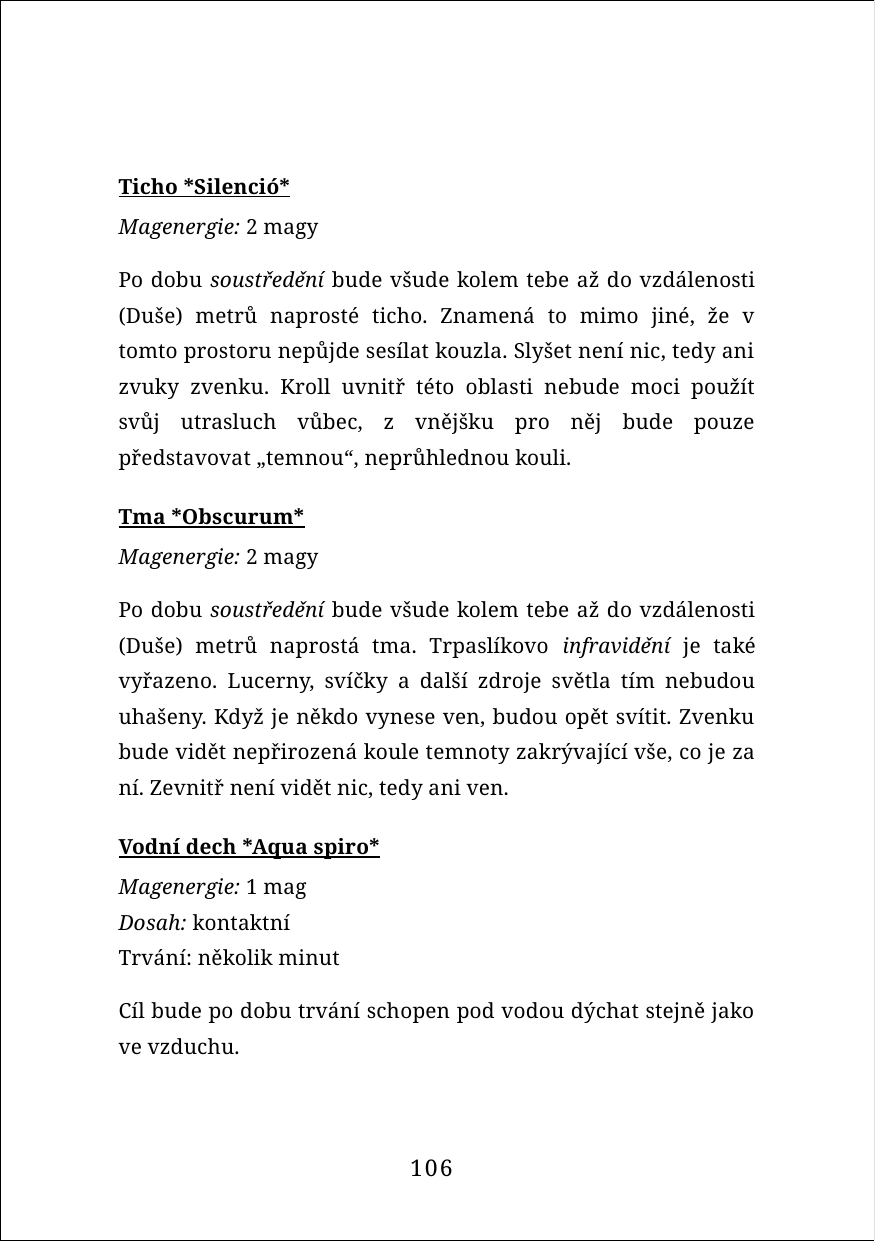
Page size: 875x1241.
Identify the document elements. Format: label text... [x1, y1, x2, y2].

text Po dobu soustředění bude všude kolem tebe až do vzdálenosti (Duše) metrů naprostá tma. Trpaslíkovo infravidění je také vyřazeno. Lucerny, svíčky a další zdroje světla tím nebudou uhašeny. Když je někdo vynese ven, budou opět svítit. Zvenku bude vidět nepřirozená koule temnoty zakrývající vše, co je za ní. Zevnitř není vidět nic, tedy ani ven. [118, 595, 756, 801]
text Magenergie: 1 mag Dosah: kontaktní Trvání: několik minut [118, 872, 756, 972]
text Cíl bude po dobu trvání schopen pod vodou dýchat stejně jako ve vzduchu. [118, 997, 756, 1061]
text Magenergie: 2 magy [118, 542, 756, 571]
text Magenergie: 2 magy [118, 212, 756, 240]
subtitle Vodní dech *Aqua spiro* [118, 832, 756, 861]
subtitle Ticho *Silenció* [118, 172, 756, 200]
text Po dobu soustředění bude všude kolem tebe až do vzdálenosti (Duše) metrů naprosté ticho. Znamená to mimo jiné, že v tomto prostoru nepůjde sesílat kouzla. Slyšet není nic, tedy ani zvuky zvenku. Kroll uvnitř této oblasti nebude moci použít svůj utrasluch vůbec, z vnějšku pro něj bude pouze představovat „temnou“, neprůhlednou kouli. [118, 265, 756, 471]
subtitle Tma *Obscurum* [118, 502, 756, 530]
